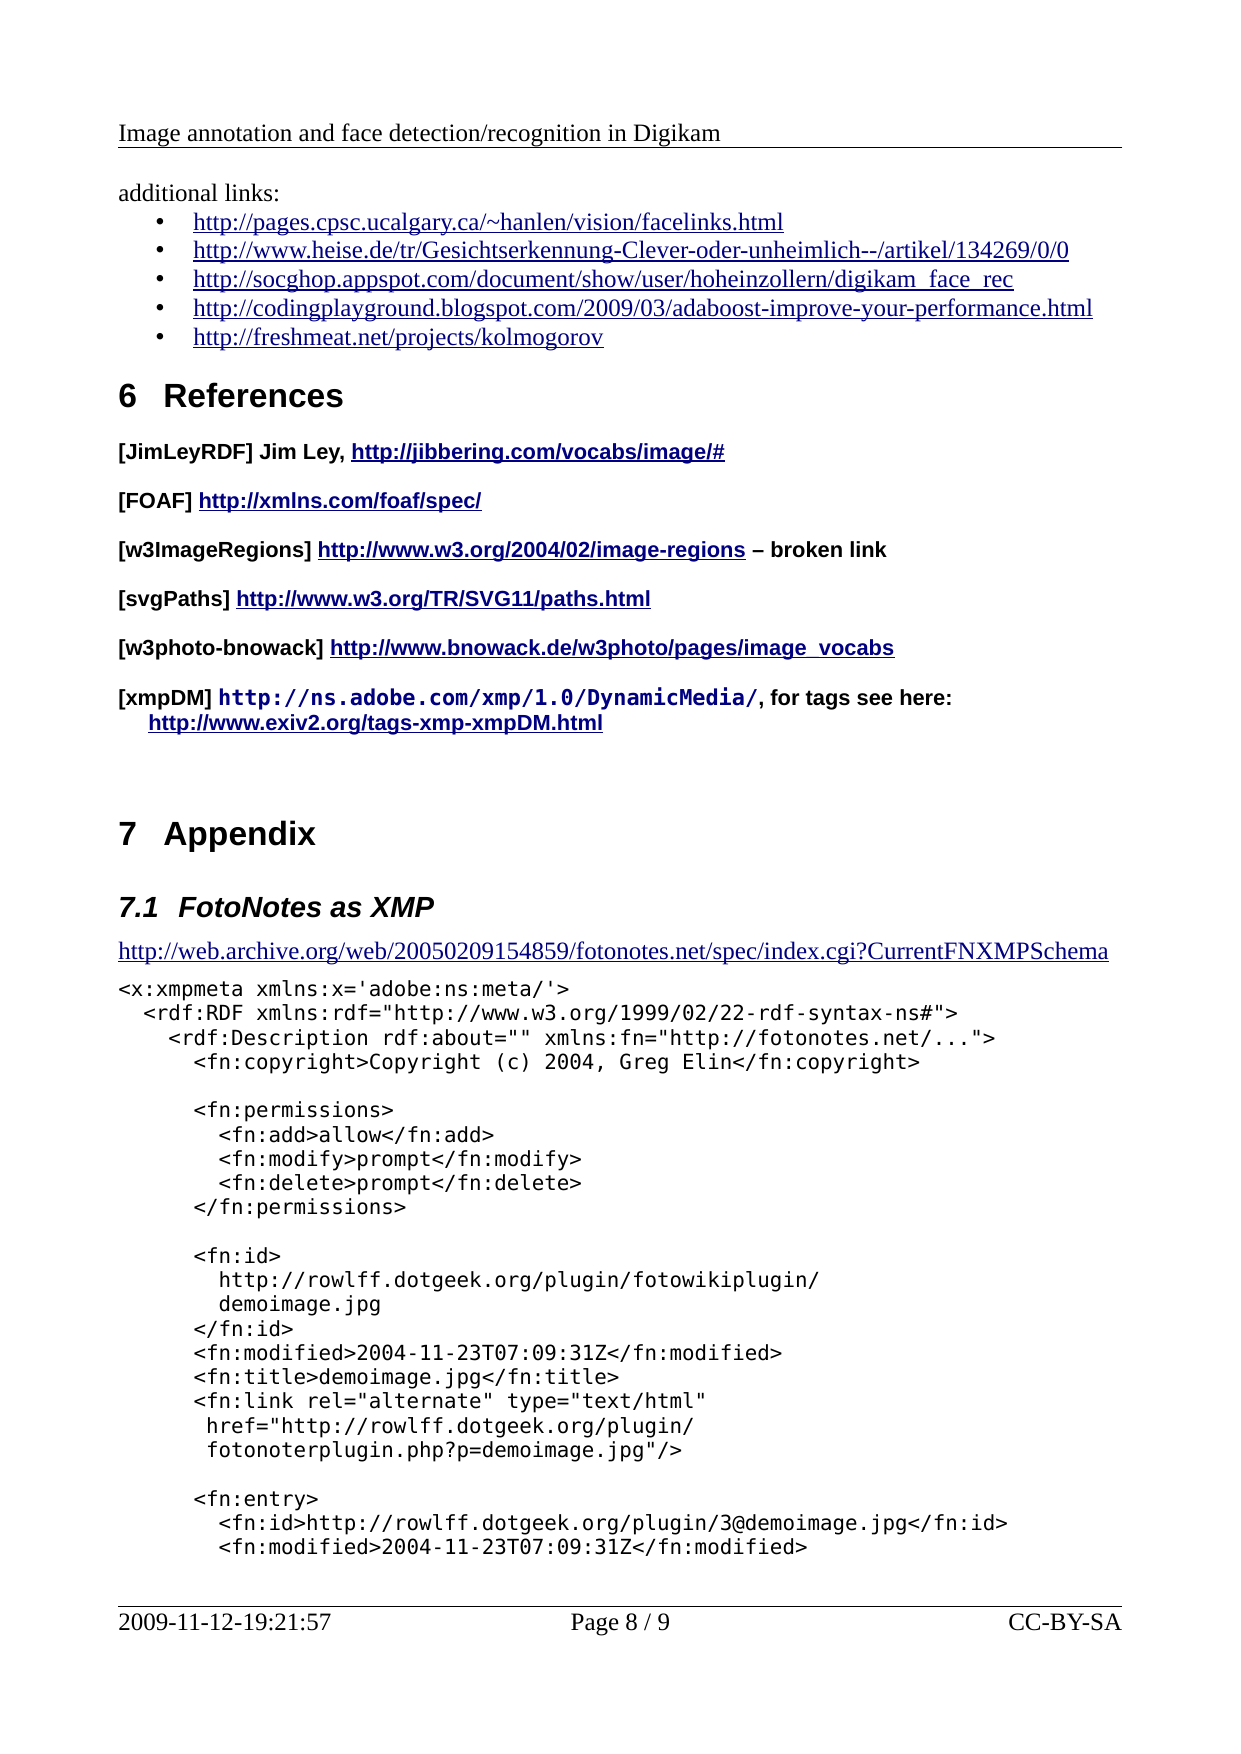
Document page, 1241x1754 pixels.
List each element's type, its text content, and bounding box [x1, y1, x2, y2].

subtitle FotoNotes as XMP [118, 890, 1122, 923]
list http://socghop.appspot.com/document/show/user/hoheinzollern/digikam_face_rec [156, 264, 1122, 293]
text <fn:id>http://rowlff.dotgeek.org/plugin/3@demoimage.jpg</fn:id> [118, 1511, 1122, 1535]
text <fn:permissions> [118, 1098, 1122, 1123]
text <fn:entry> [118, 1487, 1122, 1511]
text <fn:title>demoimage.jpg</fn:title> [118, 1365, 1122, 1389]
list http://pages.cpsc.ucalgary.ca/~hanlen/vision/facelinks.html [156, 207, 1122, 235]
list http://www.heise.de/tr/Gesichtserkennung-Clever-oder-unheimlich--/artikel/134269/0/0 [156, 235, 1122, 264]
text href="http://rowlff.dotgeek.org/plugin/ [118, 1414, 1122, 1438]
subtitle [JimLeyRDF] Jim Ley, http://jibbering.com/vocabs/image/# [118, 438, 1122, 464]
subtitle [svgPaths] http://www.w3.org/TR/SVG11/paths.html [118, 586, 1122, 611]
list http://codingplayground.blogspot.com/2009/03/adaboost-improve-your-performance.html [156, 293, 1122, 322]
subtitle Appendix [118, 813, 1122, 852]
subtitle [xmpDM] http://ns.adobe.com/xmp/1.0/DynamicMedia/, for tags see here: http://www.exiv2.org/tags-xmp-xmpDM.html [118, 684, 1122, 735]
text fotonoterplugin.php?p=demoimage.jpg"/> [118, 1438, 1122, 1462]
text <fn:delete>prompt</fn:delete> [118, 1171, 1122, 1195]
text <x:xmpmeta xmlns:x='adobe:ns:meta/'> [118, 977, 1122, 1001]
subtitle References [118, 375, 1122, 414]
text <fn:add>allow</fn:add> [118, 1123, 1122, 1147]
text <rdf:Description rdf:about="" xmlns:fn="http://fotonotes.net/..."> [118, 1026, 1122, 1050]
list http://freshmeat.net/projects/kolmogorov [156, 322, 1122, 350]
text additional links: [118, 178, 1122, 207]
text http://rowlff.dotgeek.org/plugin/fotowikiplugin/ [118, 1268, 1122, 1292]
subtitle [w3photo-bnowack] http://www.bnowack.de/w3photo/pages/image_vocabs [118, 635, 1122, 660]
subtitle [w3ImageRegions] http://www.w3.org/2004/02/image-regions – broken link [118, 537, 1122, 562]
text <fn:modify>prompt</fn:modify> [118, 1147, 1122, 1171]
text <rdf:RDF xmlns:rdf="http://www.w3.org/1999/02/22-rdf-syntax-ns#"> [118, 1001, 1122, 1026]
subtitle [FOAF] http://xmlns.com/foaf/spec/ [118, 488, 1122, 513]
text <fn:copyright>Copyright (c) 2004, Greg Elin</fn:copyright> [118, 1050, 1122, 1074]
text <fn:modified>2004-11-23T07:09:31Z</fn:modified> [118, 1341, 1122, 1365]
text <fn:modified>2004-11-23T07:09:31Z</fn:modified> [118, 1535, 1122, 1559]
text </fn:id> [118, 1317, 1122, 1341]
text <fn:id> [118, 1244, 1122, 1268]
text </fn:permissions> [118, 1195, 1122, 1220]
text http://web.archive.org/web/20050209154859/fotonotes.net/spec/index.cgi?CurrentFNXMPSchema [118, 936, 1122, 964]
text demoimage.jpg [118, 1292, 1122, 1317]
text <fn:link rel="alternate" type="text/html" [118, 1389, 1122, 1414]
